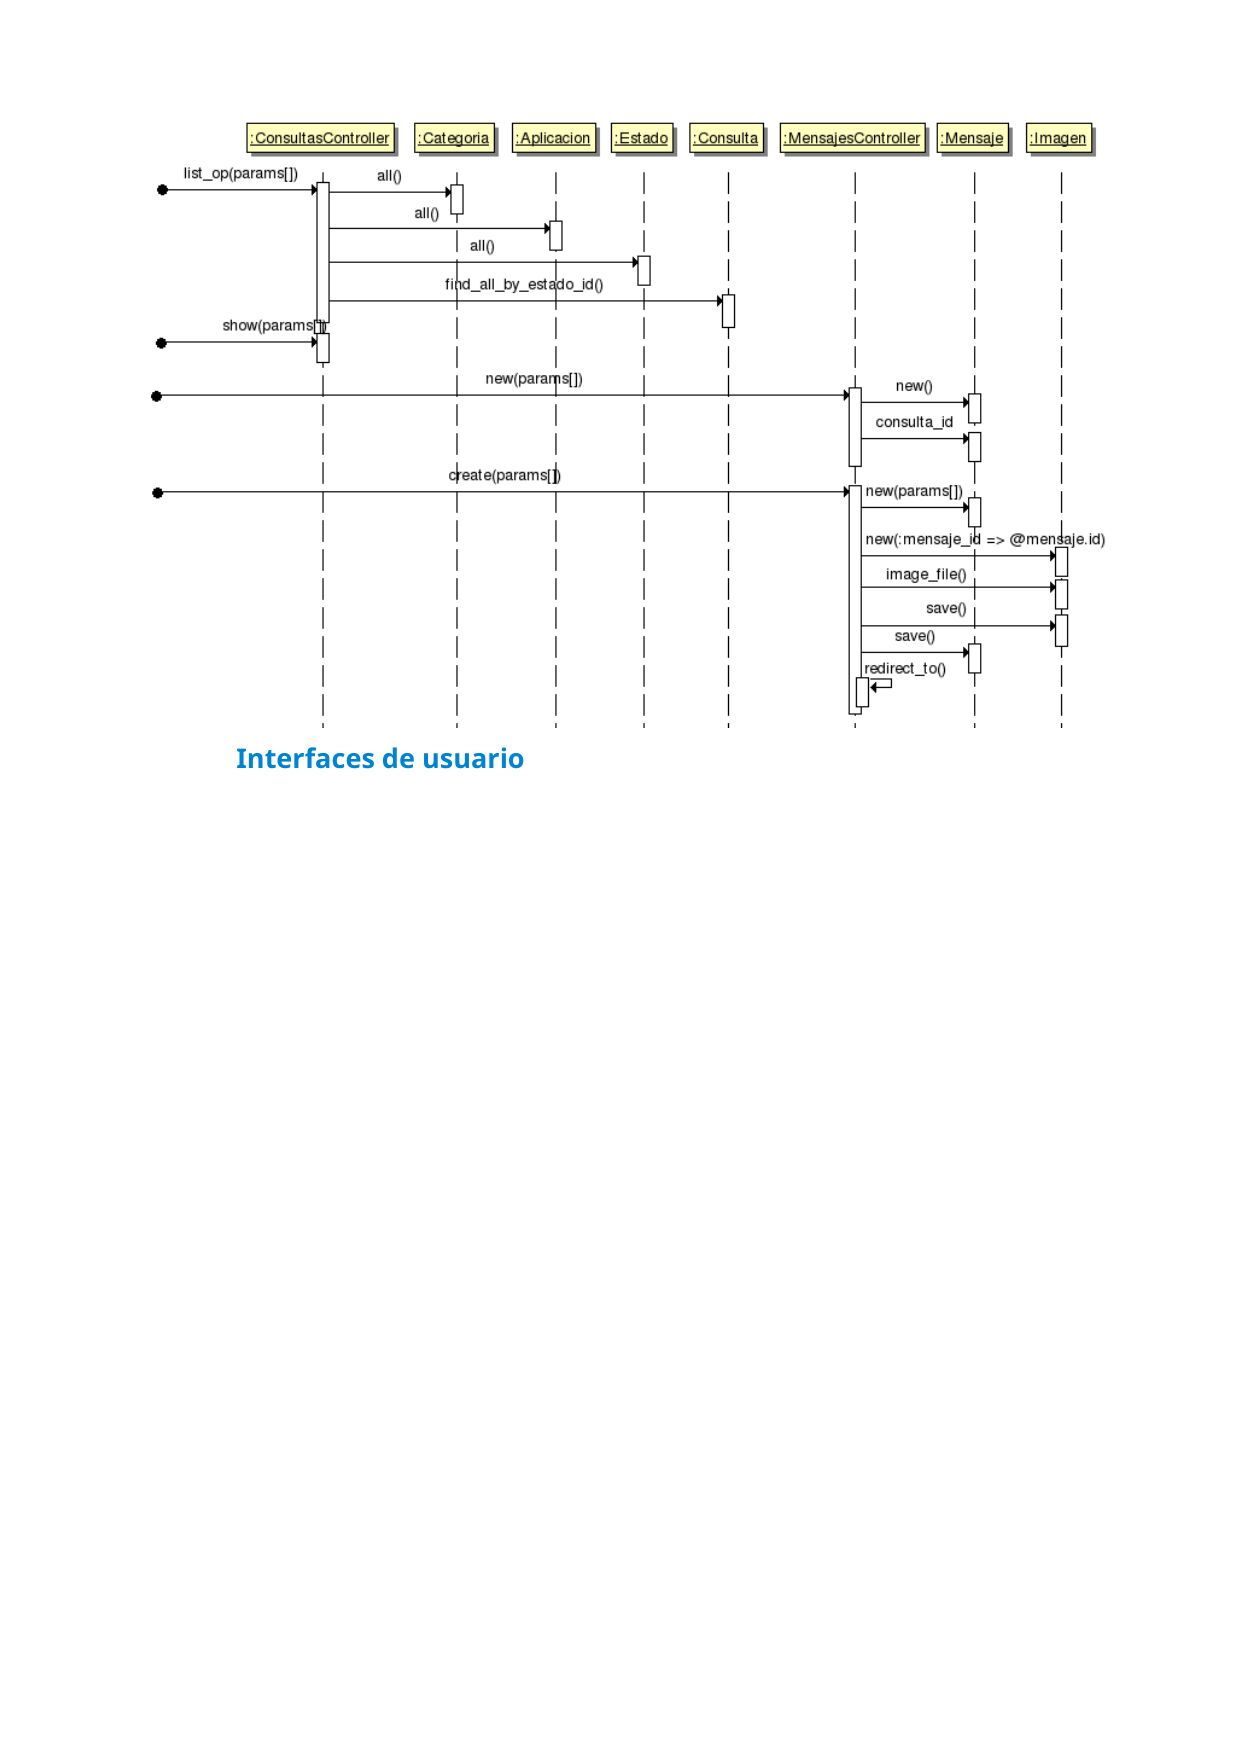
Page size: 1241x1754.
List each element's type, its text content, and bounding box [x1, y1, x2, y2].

subtitle Interfaces de usuario [236, 740, 1122, 777]
picture [121, 118, 1119, 728]
